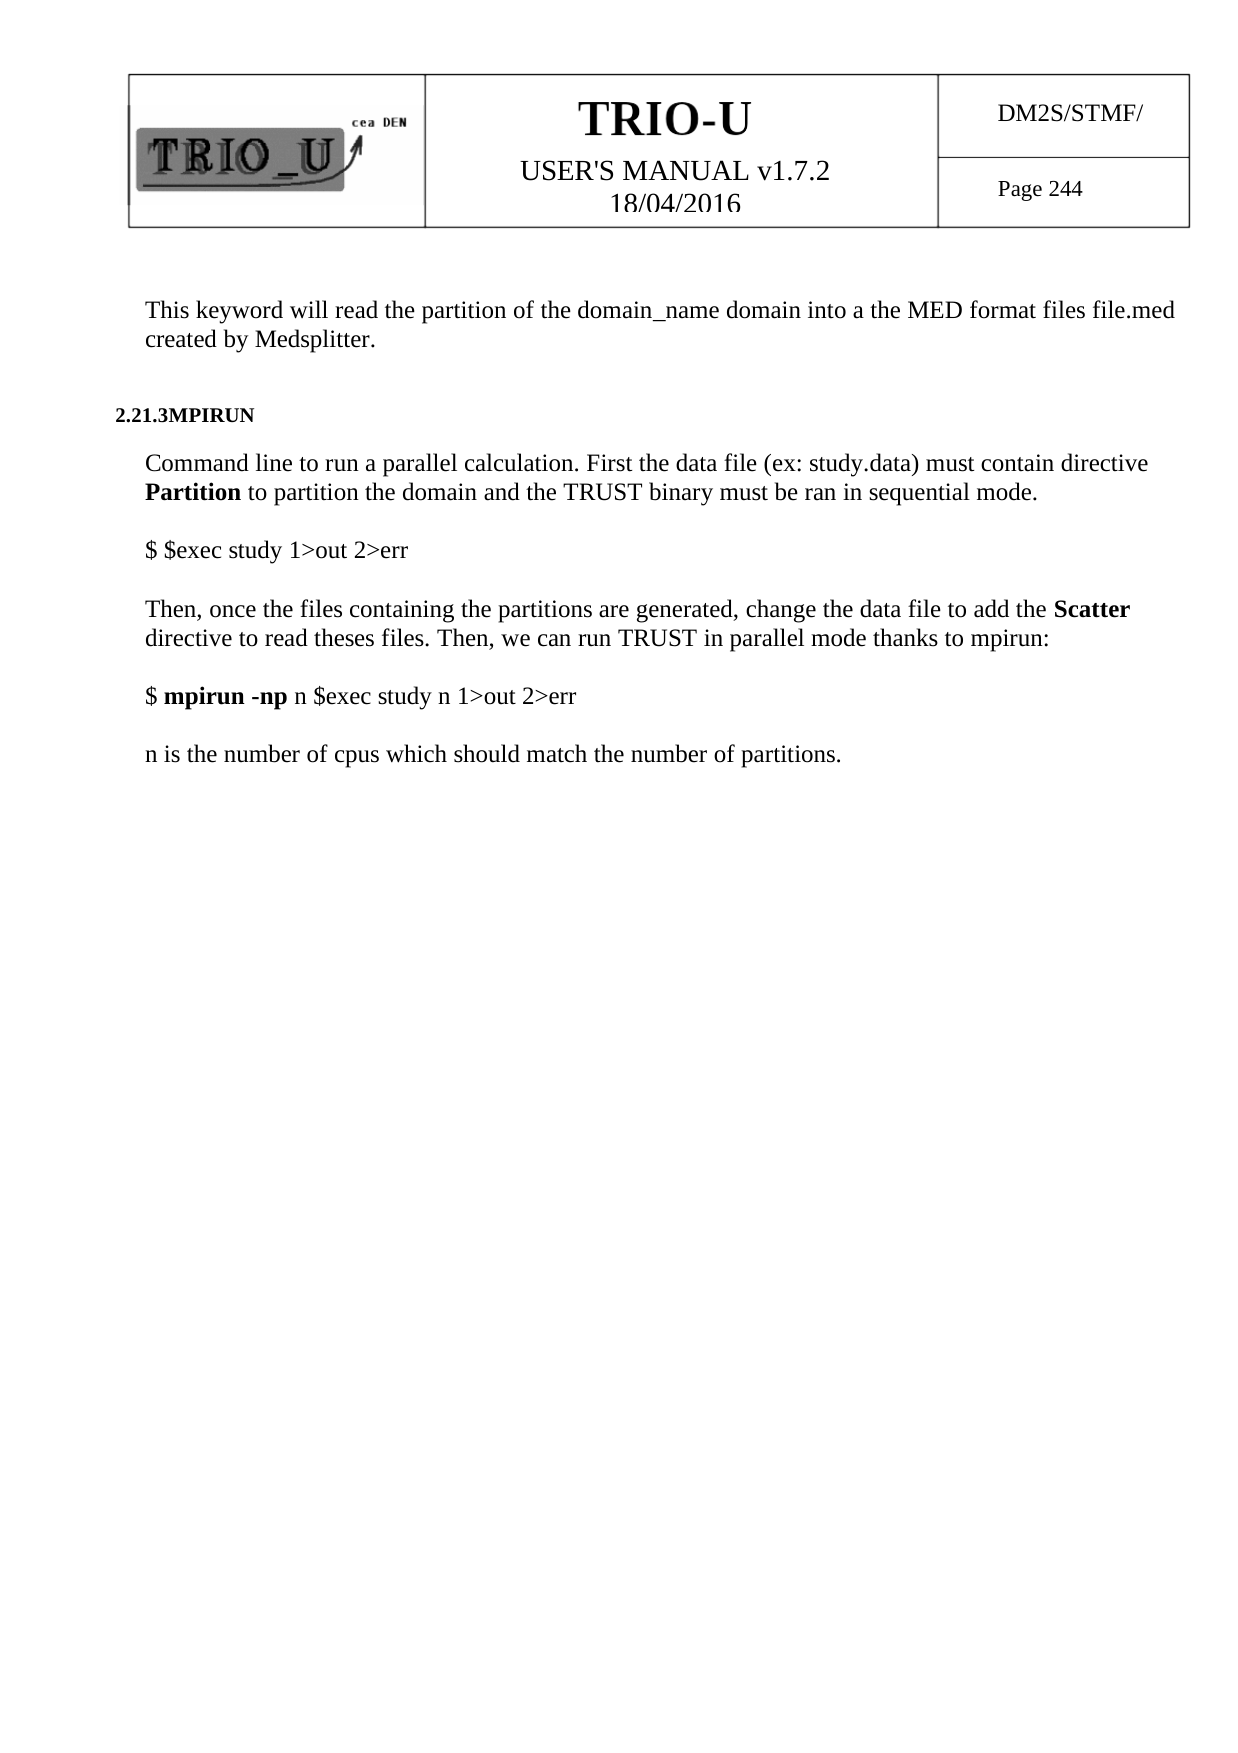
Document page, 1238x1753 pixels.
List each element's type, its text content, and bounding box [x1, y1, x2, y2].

text Then, once the files containing the partitions are generated, change the data file to add the Scatter directive to read theses files. Then, we can run TRUST in parallel mode thanks to mpirun: [145, 593, 1196, 652]
text Command line to run a parallel calculation. First the data file (ex: study.data) must contain directive Partition to partition the domain and the TRUST binary must be ran in sequential mode. [145, 448, 1196, 506]
text n is the number of cpus which should match the number of partitions. [145, 739, 1196, 768]
text $ mpirun -np n $exec study n 1>out 2>err [145, 681, 1196, 710]
text $ $exec study 1>out 2>err [145, 535, 1196, 564]
text This keyword will read the partition of the domain_name domain into a the MED format files file.med created by Medsplitter. [145, 295, 1196, 353]
subtitle MPIRUN [115, 403, 1164, 427]
